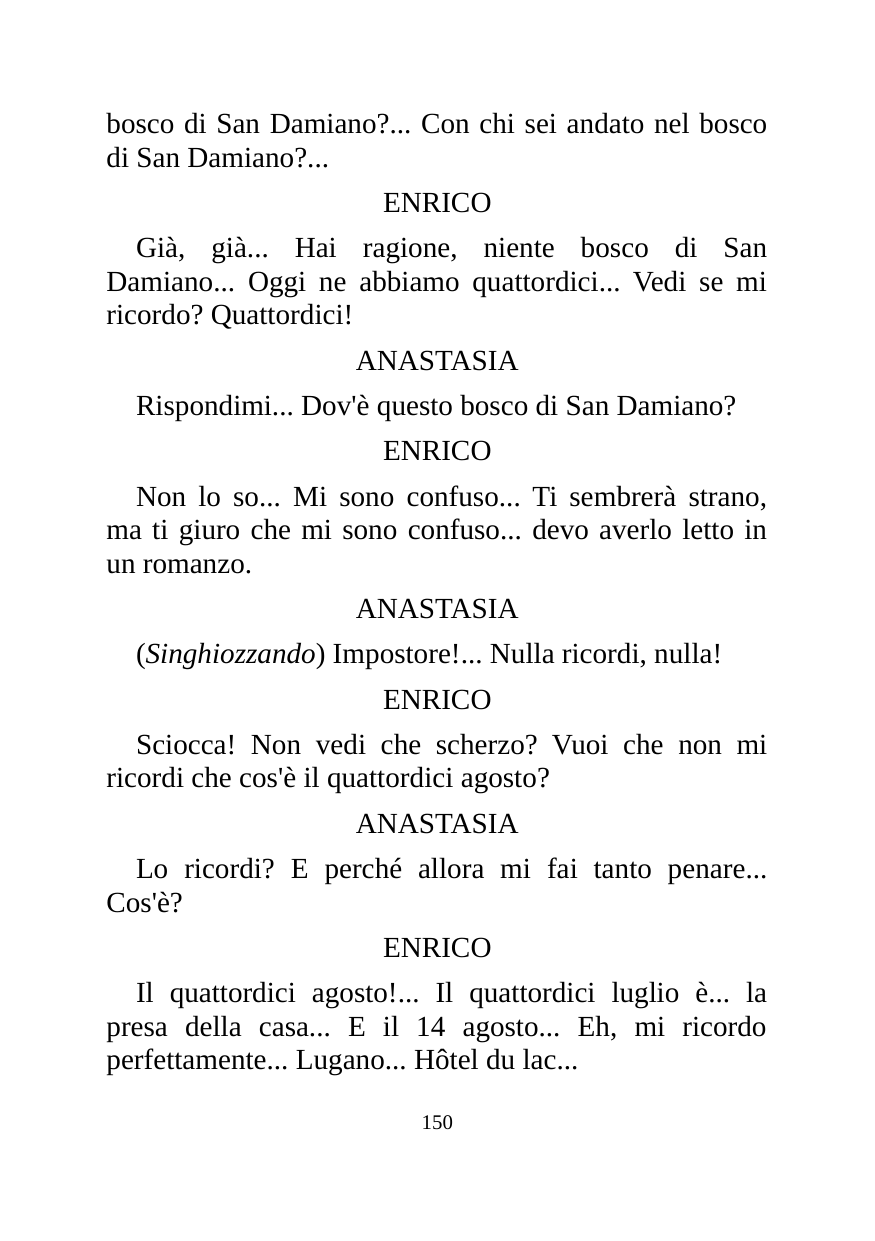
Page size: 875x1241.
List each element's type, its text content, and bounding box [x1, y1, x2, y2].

text (Singhiozzando) Impostore!... Nulla ricordi, nulla! [106, 636, 768, 670]
text ENRICO [106, 682, 768, 715]
text ENRICO [106, 930, 768, 964]
text ANASTASIA [106, 343, 768, 376]
text ANASTASIA [106, 591, 768, 625]
text ENRICO [106, 433, 768, 467]
text Sciocca! Non vedi che scherzo? Vuoi che non mi ricordi che cos'è il quattordici agosto? [106, 727, 768, 794]
text Il quattordici agosto!... Il quattordici luglio è... la presa della casa... E il 14 agosto... Eh, mi ricordo perfettamente... Lugano... Hôtel du lac... [106, 975, 768, 1076]
text bosco di San Damiano?... Con chi sei andato nel bosco di San Damiano?... [106, 106, 768, 173]
text ANASTASIA [106, 806, 768, 839]
text ENRICO [106, 185, 768, 219]
text Già, già... Hai ragione, niente bosco di San Damiano... Oggi ne abbiamo quattordici... Vedi se mi ricordo? Quattordici! [106, 230, 768, 331]
text Non lo so... Mi sono confuso... Ti sembrerà strano, ma ti giuro che mi sono confuso... devo averlo letto in un romanzo. [106, 479, 768, 579]
text Rispondimi... Dov'è questo bosco di San Damiano? [106, 388, 768, 422]
text Lo ricordi? E perché allora mi fai tanto penare... Cos'è? [106, 851, 768, 918]
